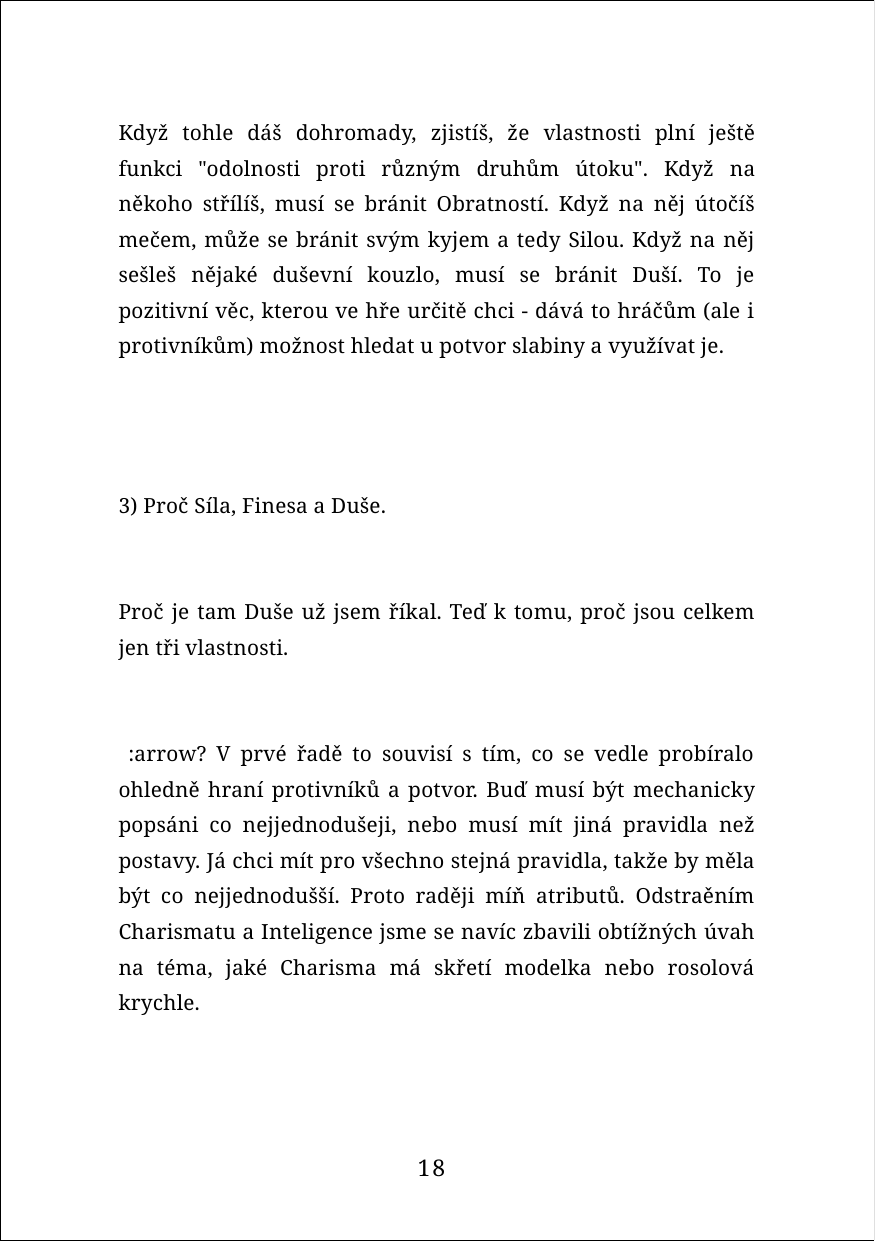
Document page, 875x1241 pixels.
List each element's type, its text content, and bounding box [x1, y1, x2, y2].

text Když tohle dáš dohromady, zjistíš, že vlastnosti plní ještě funkci "odolnosti proti různým druhům útoku". Když na někoho střílíš, musí se bránit Obratností. Když na něj útočíš mečem, může se bránit svým kyjem a tedy Silou. Když na něj sešleš nějaké duševní kouzlo, musí se bránit Duší. To je pozitivní věc, kterou ve hře určitě chci - dává to hráčům (ale i protivníkům) možnost hledat u potvor slabiny a využívat je. [118, 118, 756, 360]
text 3) Proč Síla, Finesa a Duše. [118, 491, 756, 519]
text Proč je tam Duše už jsem říkal. Teď k tomu, proč jsou celkem jen tři vlastnosti. [118, 597, 756, 661]
text :arrow? V prvé řadě to souvisí s tím, co se vedle probíralo ohledně hraní protivníků a potvor. Buď musí být mechanicky popsáni co nejjednodušeji, nebo musí mít jiná pravidla než postavy. Já chci mít pro všechno stejná pravidla, takže by měla být co nejjednodušší. Proto raději míň atributů. Odstraěním Charismatu a Inteligence jsme se navíc zbavili obtížných úvah na téma, jaké Charisma má skřetí modelka nebo rosolová krychle. [118, 739, 756, 1017]
